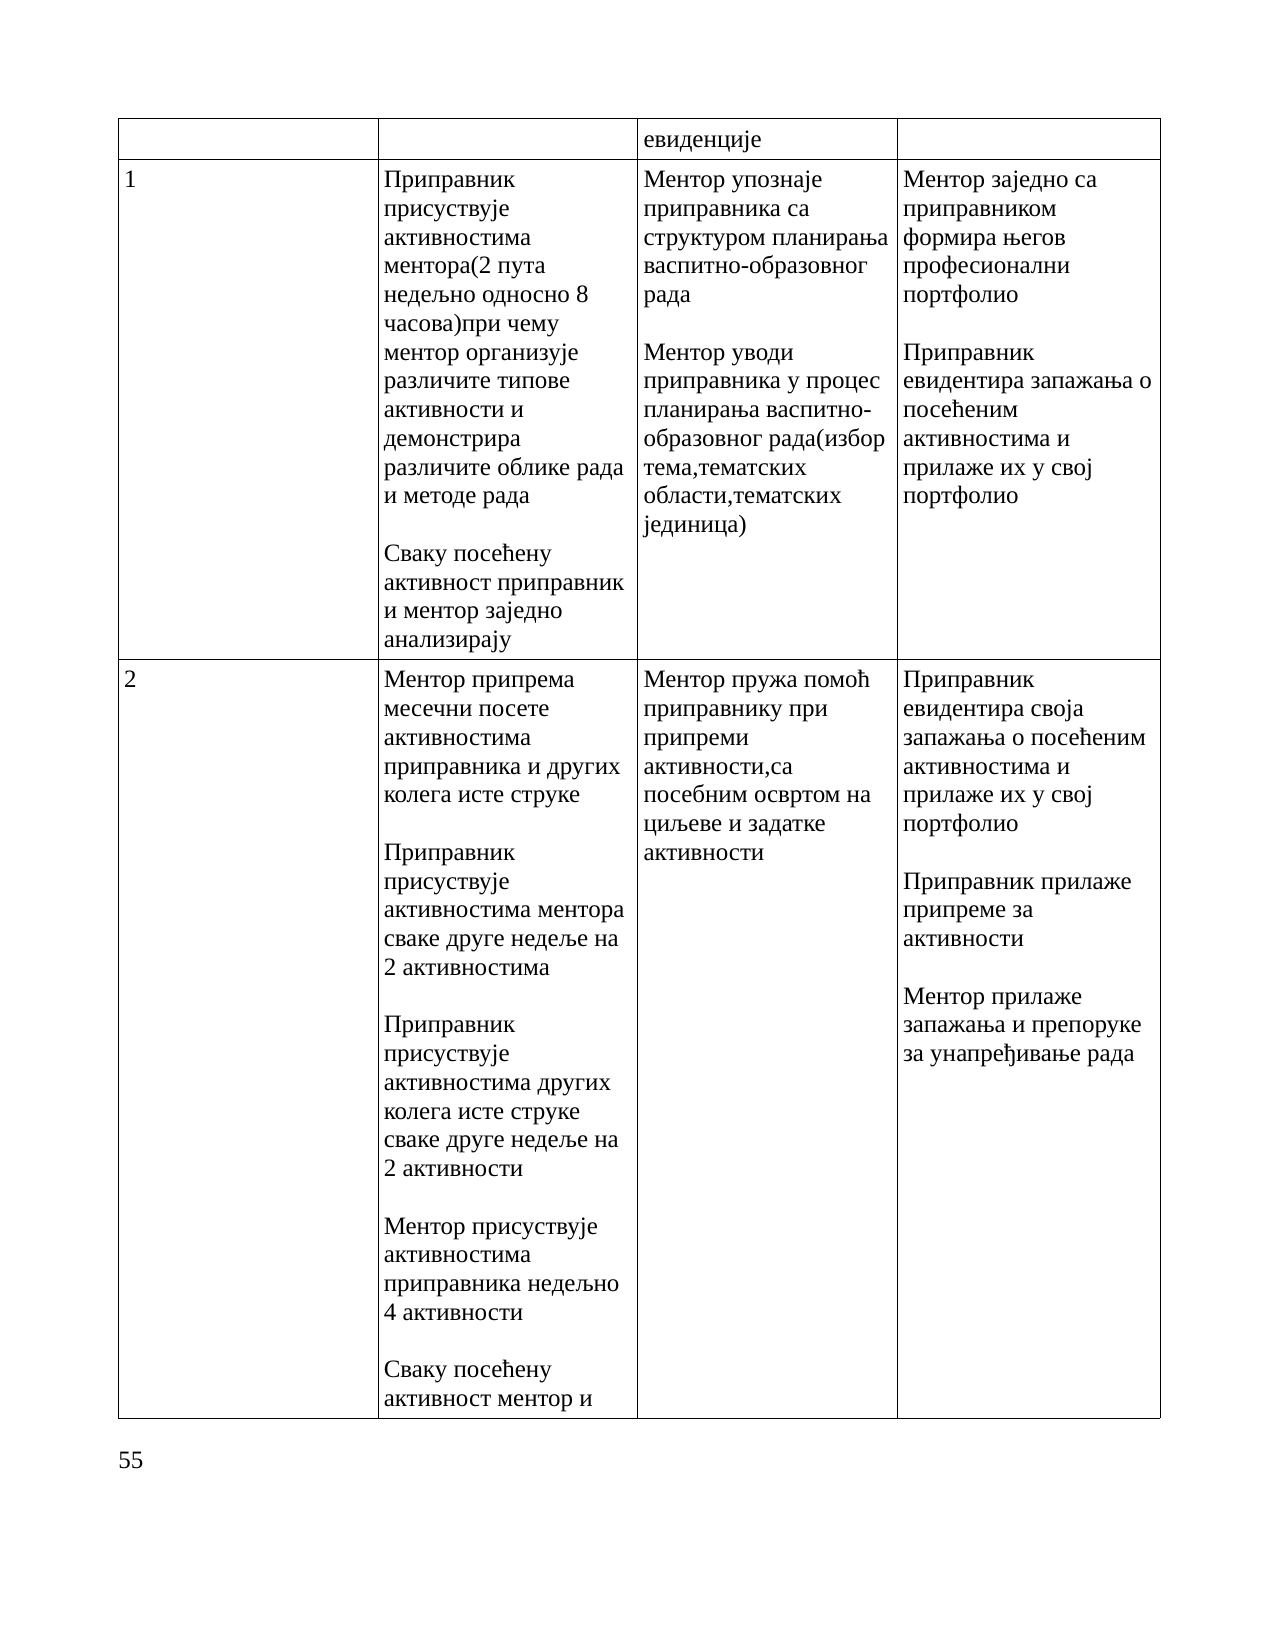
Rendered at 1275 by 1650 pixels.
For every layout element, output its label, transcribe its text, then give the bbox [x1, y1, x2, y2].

table_header [119, 119, 378, 158]
table_header евиденције [638, 119, 897, 158]
table_cell Приправник присуствује активностима ментора(2 пута недељно односно 8 часова)при чему ментор организује различите типове активности и демонстрира различите облике рада и методе рада Сваку посећену активност приправник и ментор заједно анализирају [379, 160, 637, 659]
table_header [379, 119, 637, 158]
table_cell Ментор упознаје приправника са структуром планирања васпитно-образовног рада Ментор уводи приправника у процес планирања васпитно-образовног рада(избор тема,тематских области,тематских јединица) [638, 160, 897, 659]
table_cell Ментор заједно са приправником формира његов професионални портфолио Приправник евидентира запажања о посећеним активностима и прилаже их у свој портфолио [898, 160, 1160, 659]
table_cell 1 [119, 160, 378, 659]
table_header [898, 119, 1160, 158]
table_cell 2 [119, 660, 378, 1418]
table_cell Приправник евидентира своја запажања о посећеним активностима и прилаже их у свој портфолио Приправник прилаже припреме за активности Ментор прилаже запажања и препоруке за унапређивање рада [898, 660, 1160, 1418]
table_cell Ментор пружа помоћ приправнику при припреми активности,са посебним освртом на циљеве и задатке активности [638, 660, 897, 1418]
table_cell Ментор припрема месечни посете активностима приправника и других колега исте струке Приправник присуствује активностима ментора сваке друге недеље на 2 активностима Приправник присуствује активностима других колега исте струке сваке друге недеље на 2 активности Ментор присуствује активностима приправника недељно 4 активности Сваку посећену активност ментор и [379, 660, 637, 1418]
